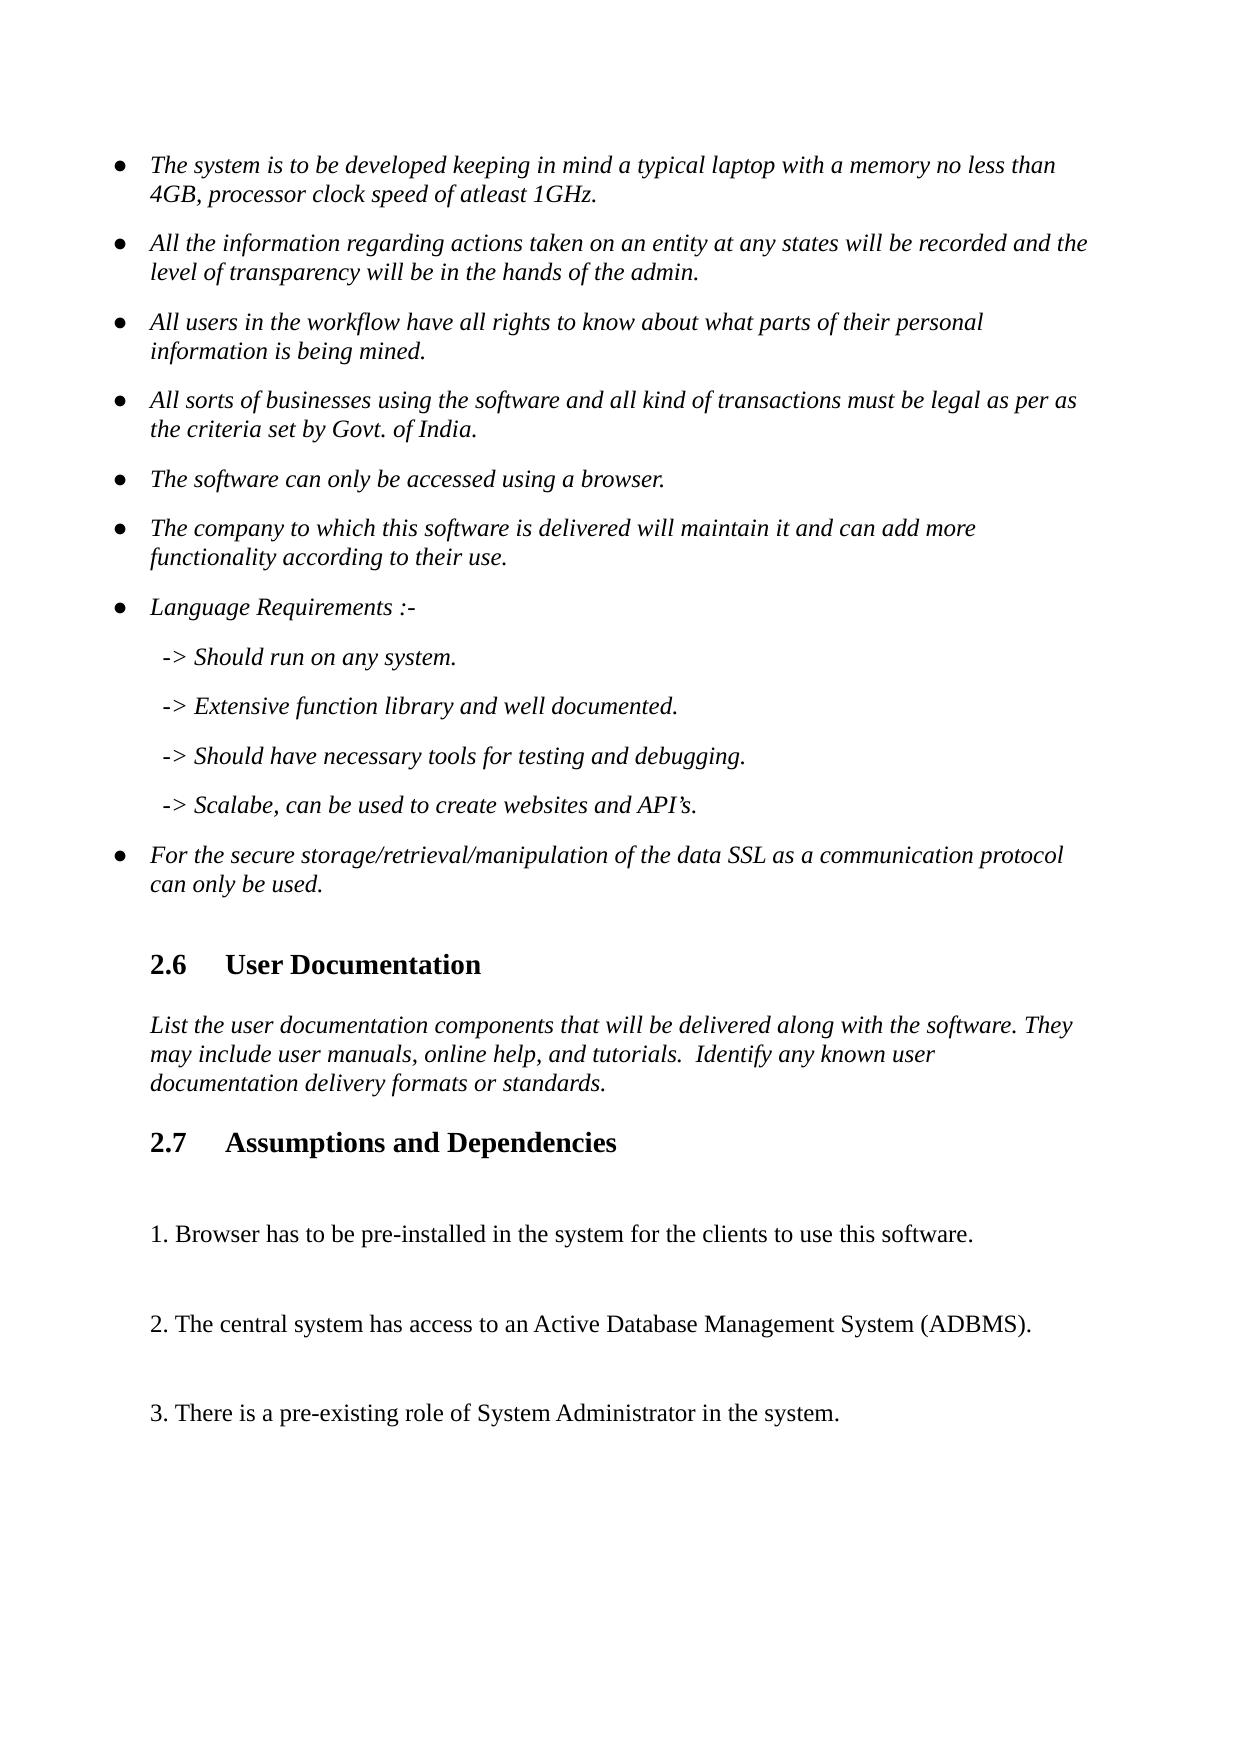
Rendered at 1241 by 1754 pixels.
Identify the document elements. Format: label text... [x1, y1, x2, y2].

list The system is to be developed keeping in mind a typical laptop with a memory no less than 4GB, processor clock speed of atleast 1GHz. [112, 150, 1090, 208]
list -> Scalabe, can be used to create websites and API’s. [112, 790, 1090, 819]
list All sorts of businesses using the software and all kind of transactions must be legal as per as the criteria set by Govt. of India. [112, 385, 1090, 443]
text List the user documentation components that will be delivered along with the software. They may include user manuals, online help, and tutorials. Identify any known user documentation delivery formats or standards. [150, 1010, 1090, 1096]
list All users in the workflow have all rights to know about what parts of their personal information is being mined. [112, 307, 1090, 364]
list -> Should run on any system. [112, 642, 1090, 670]
text 3. There is a pre-existing role of System Administrator in the system. [150, 1397, 1090, 1428]
subtitle 2.6 User Documentation [150, 947, 1090, 981]
list -> Extensive function library and well documented. [112, 691, 1090, 720]
list For the secure storage/retrieval/manipulation of the data SSL as a communication protocol can only be used. [112, 840, 1090, 897]
list The company to which this software is delivered will maintain it and can add more functionality according to their use. [112, 513, 1090, 571]
list The software can only be accessed using a browser. [112, 464, 1090, 493]
list Language Requirements :- [112, 592, 1090, 621]
text 2. The central system has access to an Active Database Management System (ADBMS). [150, 1307, 1090, 1338]
list All the information regarding actions taken on an entity at any states will be recorded and the level of transparency will be in the hands of the admin. [112, 228, 1090, 286]
list -> Should have necessary tools for testing and debugging. [112, 741, 1090, 769]
subtitle 2.7 Assumptions and Dependencies [150, 1126, 1090, 1159]
text 1. Browser has to be pre-installed in the system for the clients to use this software. [150, 1217, 1090, 1249]
